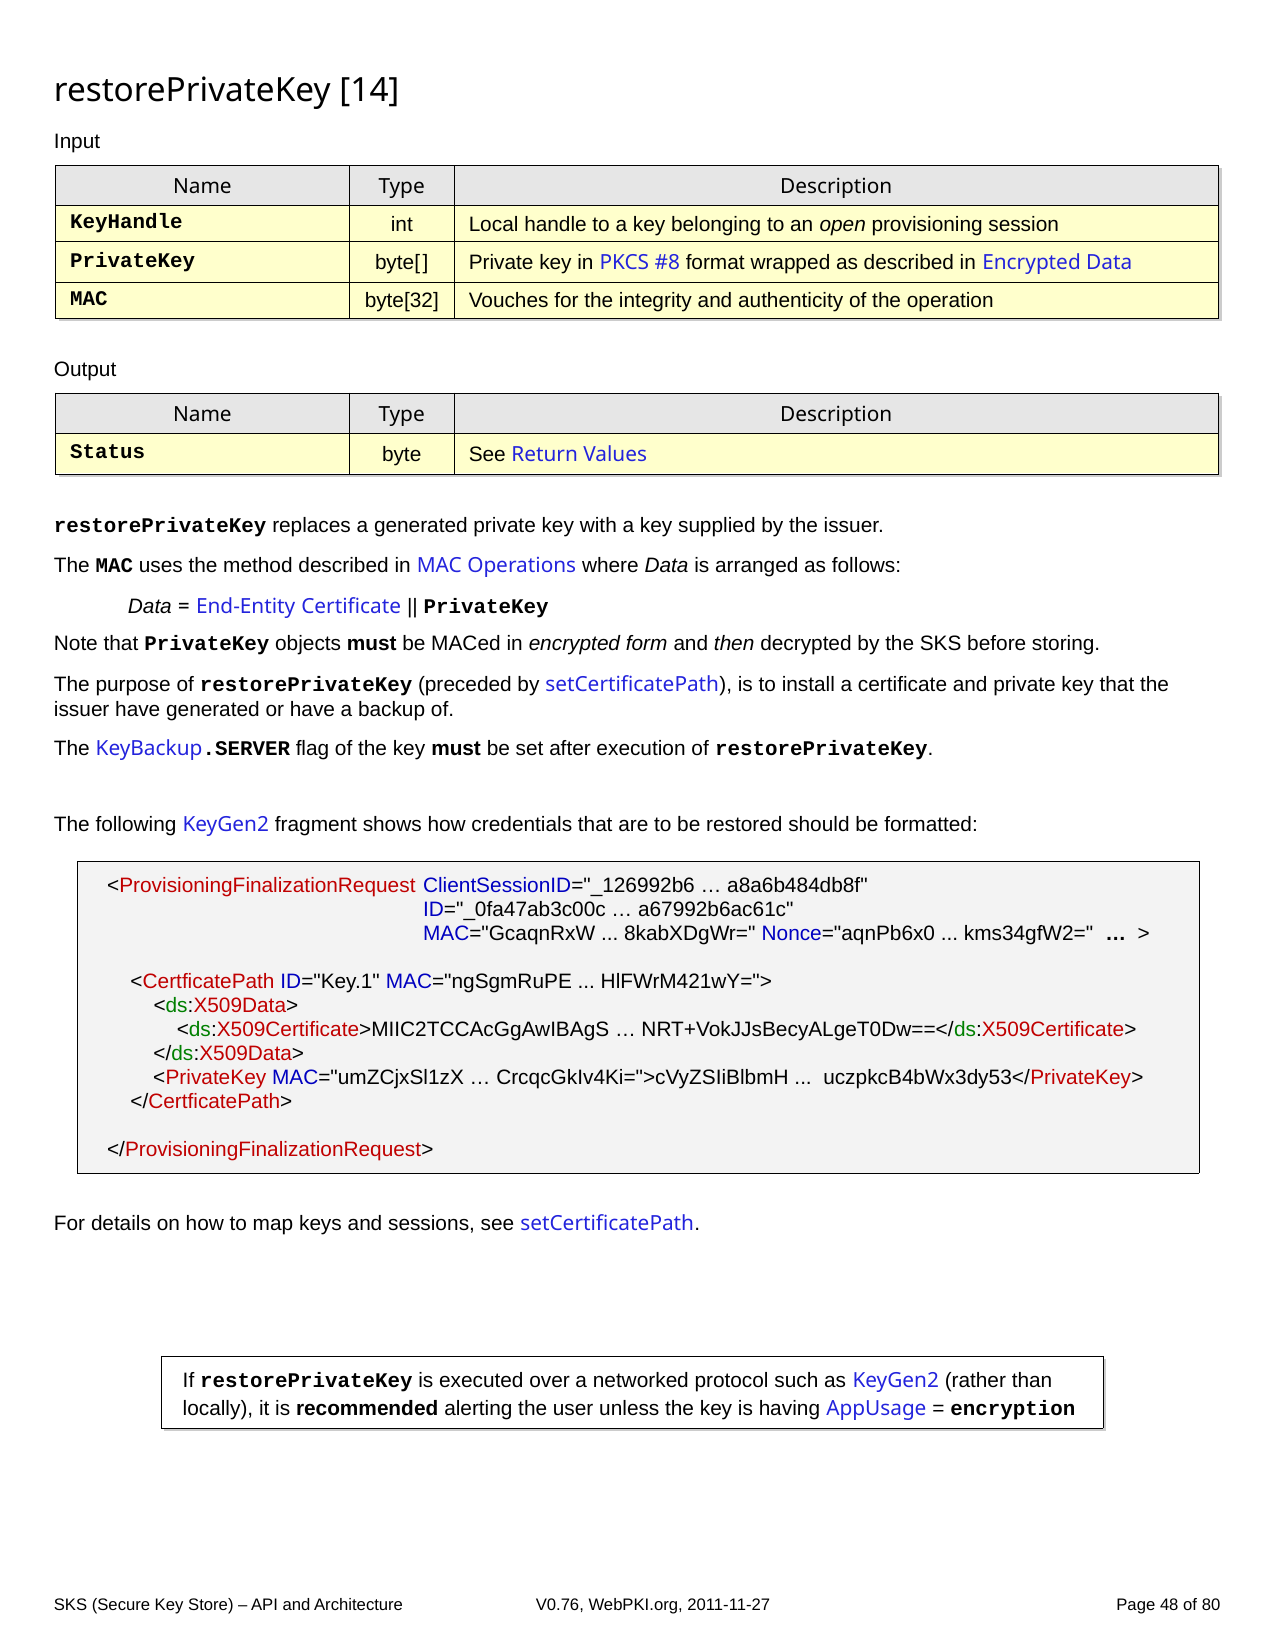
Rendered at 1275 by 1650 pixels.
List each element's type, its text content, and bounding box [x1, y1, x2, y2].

table_header Description [455, 394, 1218, 433]
text Note that PrivateKey objects must be MACed in encrypted form and then decrypted by the SKS before storing. [54, 631, 1221, 657]
table_cell byte⁮[ ] [350, 242, 454, 282]
table_cell Status [56, 434, 349, 473]
text For details on how to map keys and sessions, see setCertificatePath. [54, 1208, 1221, 1237]
text The following KeyGen2 fragment shows how credentials that are to be restored should be formatted: [54, 809, 1221, 861]
table_cell Vouches for the integrity and authenticity of the operation [455, 283, 1218, 318]
table_header Name [56, 166, 349, 205]
table_cell byte [350, 434, 454, 473]
table_header <ProvisioningFinalizationRequest ClientSessionID="_126992b6 … a8a6b484db8f" ID="_0fa47ab3c00c … a67992b6ac61c" MAC="GcaqnRxW ... 8kabXDgWr=" Nonce="aqnPb6x0 ... kms34gfW2=" … > <CertficatePath ID="Key.1" MAC="ngSgmRuPE ... HlFWrM421wY="> <ds:X509Data> <ds:X509Certificate>MIIC2TCCAcGgAwIBAgS … NRT+VokJJsBecyALgeT0Dw==</ds:X509Certificate> </ds:X509Data> <PrivateKey MAC="umZCjxSl1zX … CrcqcGkIv4Ki=">cVyZSIiBlbmH ... uczpkcB4bWx3dy53</PrivateKey> </CertficatePath> </ProvisioningFinalizationRequest> [78, 862, 1199, 1173]
table_cell Local handle to a key belonging to an open provisioning session [455, 206, 1218, 241]
text The KeyBackup.SERVER flag of the key must be set after execution of restorePrivateKey. [54, 733, 1221, 762]
text The purpose of restorePrivateKey (preceded by setCertificatePath), is to install a certificate and private key that the issuer have generated or have a backup of. [54, 669, 1221, 721]
text The MAC uses the method described in MAC Operations where Data is arranged as follows: [54, 551, 1221, 579]
table_header Name [56, 394, 349, 433]
table_cell byte⁮[32] [350, 283, 454, 318]
table_cell Private key in PKCS #8 format wrapped as described in Encrypted Data [455, 242, 1218, 282]
text Output [54, 357, 1221, 381]
text restorePrivateKey replaces a generated private key with a key supplied by the issuer. [54, 513, 1221, 539]
table_header If restorePrivateKey is executed over a networked protocol such as KeyGen2 (rather than locally), it is recommended alerting the user unless the key is having AppUsage = encryption [162, 1357, 1103, 1428]
table_header Type [350, 394, 454, 433]
table_header Description [455, 166, 1218, 205]
table_cell int [350, 206, 454, 241]
text Data = End-Entity Certificate || PrivateKey [54, 591, 1221, 619]
table_cell KeyHandle [56, 206, 349, 241]
table_cell PrivateKey [56, 242, 349, 282]
table_cell See Return Values [455, 434, 1218, 473]
table_header Type [350, 166, 454, 205]
table_cell MAC [56, 283, 349, 318]
subtitle restorePrivateKey [14] [54, 66, 1221, 111]
text Input [54, 129, 1221, 153]
